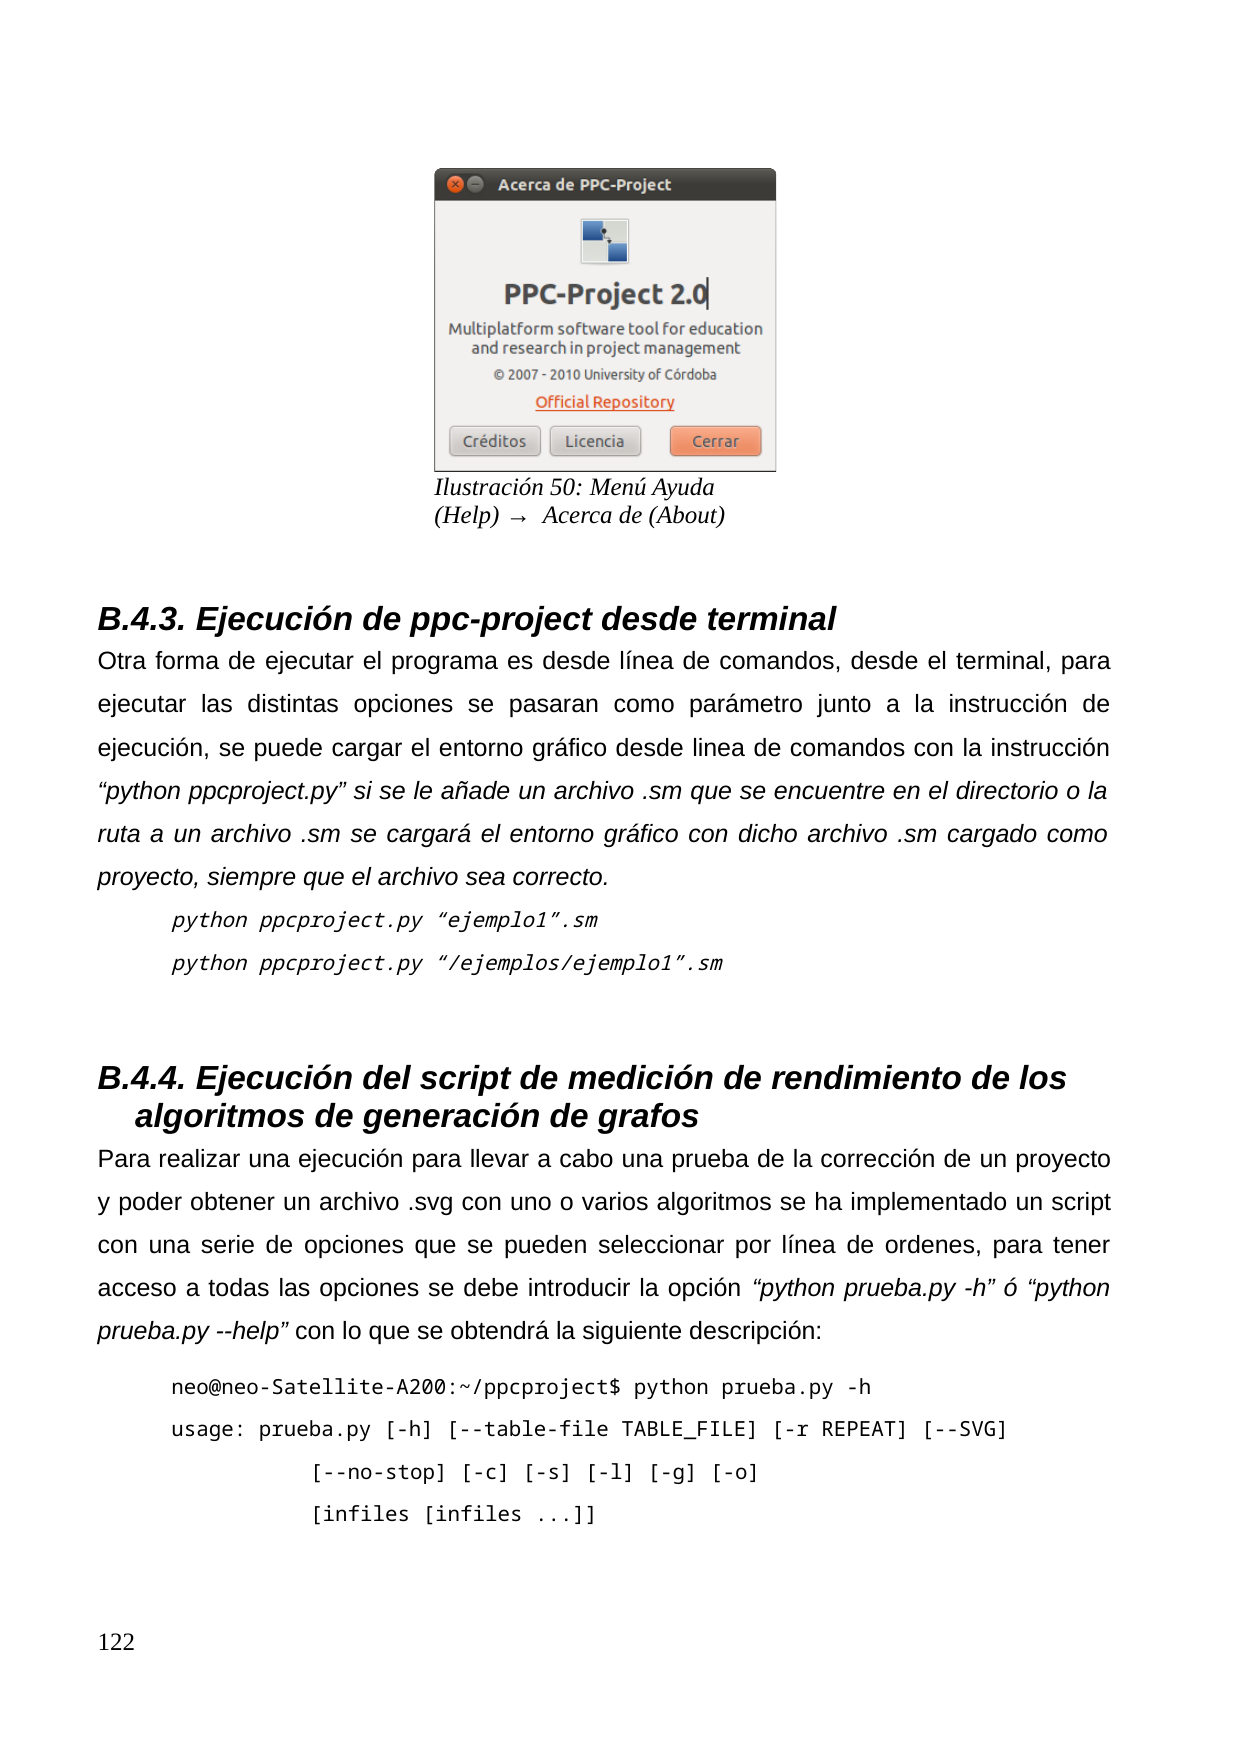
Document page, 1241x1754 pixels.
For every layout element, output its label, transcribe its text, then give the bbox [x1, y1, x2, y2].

subtitle Ejecución del script de medición de rendimiento de los algoritmos de generación de grafos [97, 1058, 1113, 1135]
text python ppcproject.py “/ejemplos/ejemplo1”.sm [97, 948, 1113, 976]
text [--no-stop] [-c] [-s] [-l] [-g] [-o] [97, 1457, 1113, 1485]
text Ilustración 50: Menú Ayuda (Help) → Acerca de (About) [434, 472, 776, 529]
picture [434, 168, 777, 472]
text Otra forma de ejecutar el programa es desde línea de comandos, desde el terminal, para ejecutar las distintas opciones se pasaran como parámetro junto a la instrucción de ejecución, se puede cargar el entorno gráfico desde linea de comandos con la instrucción “python ppcproject.py” si se le añade un archivo .sm que se encuentre en el directorio o la ruta a un archivo .sm se cargará el entorno gráfico con dicho archivo .sm cargado como proyecto, siempre que el archivo sea correcto. [97, 646, 1113, 891]
text neo@neo-Satellite-A200:~/ppcproject$ python prueba.py -h [97, 1372, 1113, 1400]
text Para realizar una ejecución para llevar a cabo una prueba de la corrección de un proyecto y poder obtener un archivo .svg con uno o varios algoritmos se ha implementado un script con una serie de opciones que se pueden seleccionar por línea de ordenes, para tener acceso a todas las opciones se debe introducir la opción “python prueba.py -h” ó “python prueba.py --help” con lo que se obtendrá la siguiente descripción: [97, 1144, 1113, 1345]
subtitle Ejecución de ppc-project desde terminal [97, 599, 1113, 637]
text [infiles [infiles ...]] [97, 1499, 1113, 1528]
text python ppcproject.py “ejemplo1”.sm [97, 905, 1113, 933]
text usage: prueba.py [-h] [--table-file TABLE_FILE] [-r REPEAT] [--SVG] [97, 1414, 1113, 1443]
